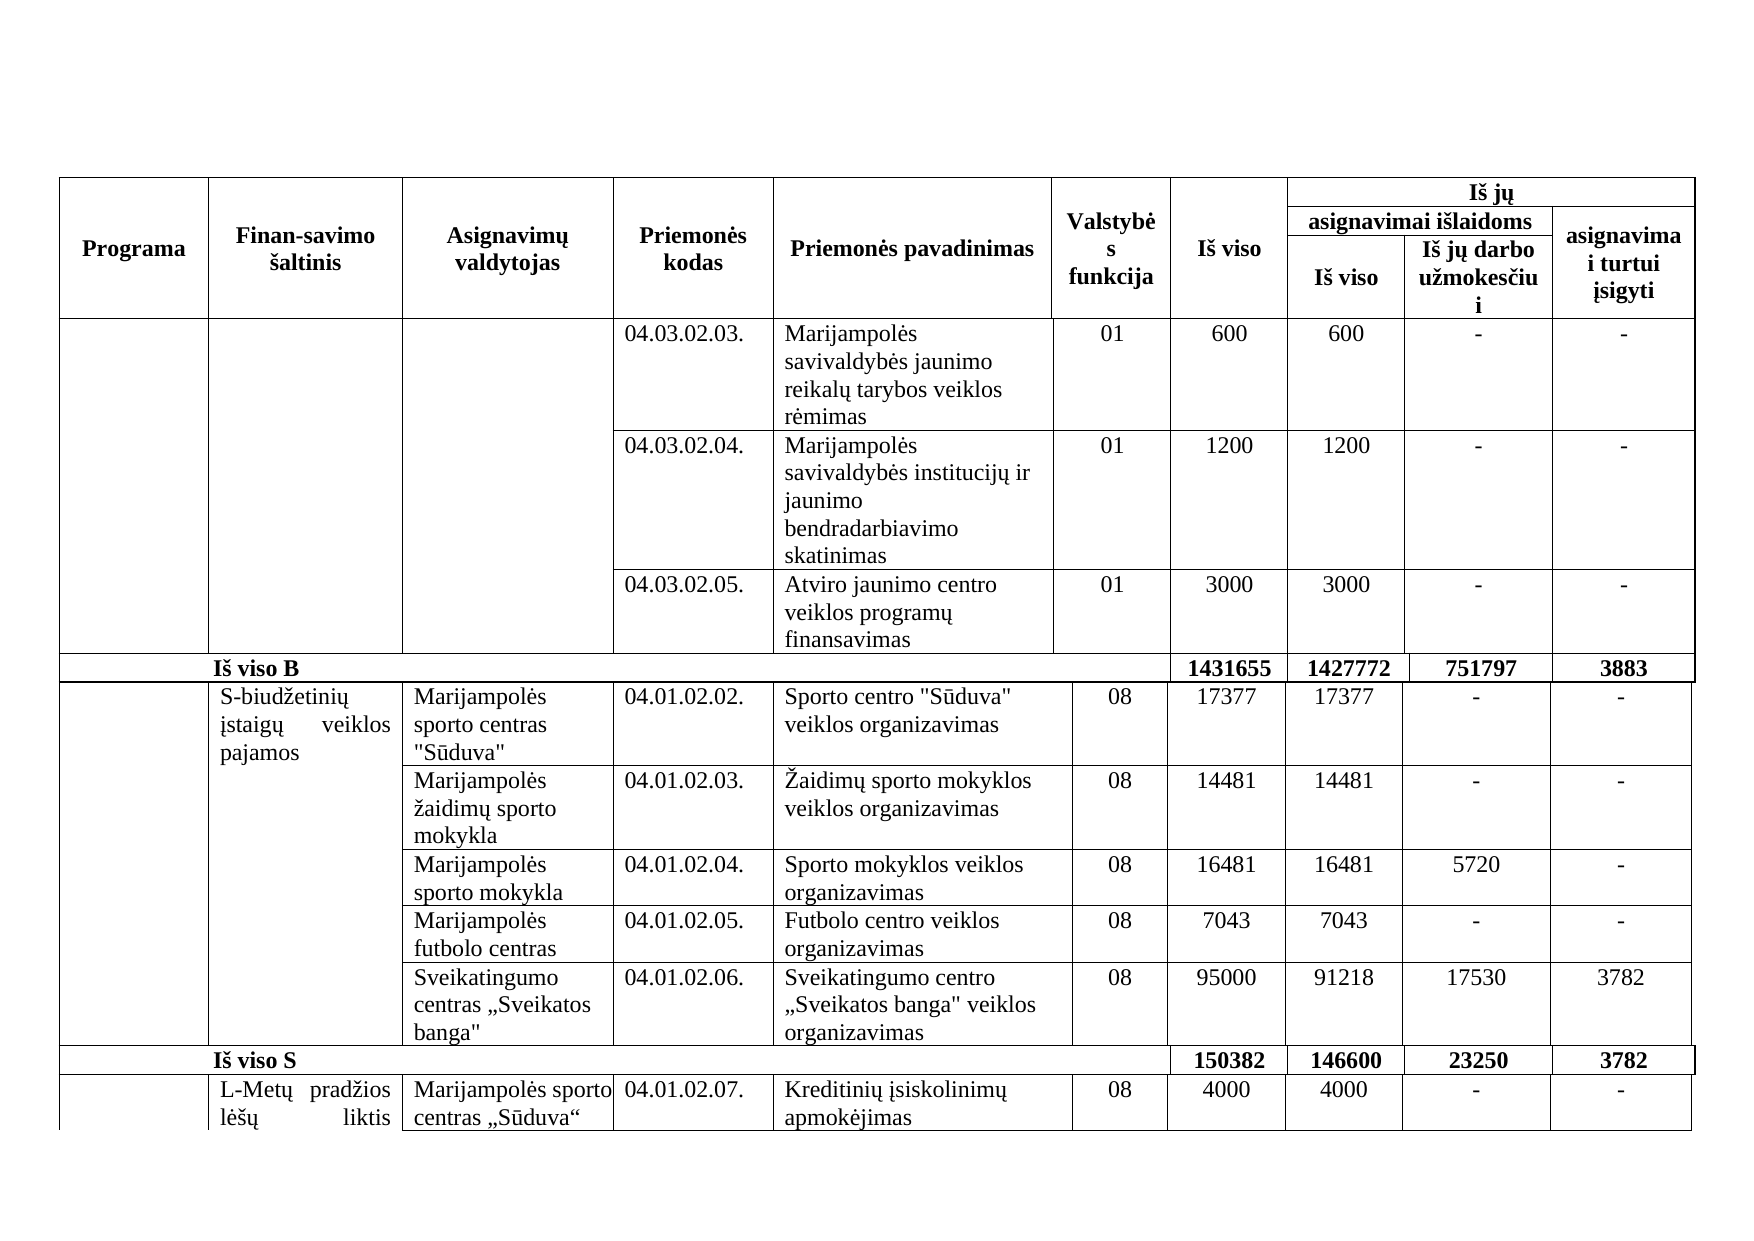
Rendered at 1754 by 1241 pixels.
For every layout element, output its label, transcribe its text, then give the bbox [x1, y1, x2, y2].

table_cell Marijampolės sporto mokykla [403, 850, 613, 905]
table_cell 5720 [1403, 850, 1550, 905]
table_cell Marijampolės sporto centras „Sūduva“ [403, 1075, 613, 1130]
table_cell - [1405, 319, 1552, 430]
table_cell L-Metų pradžios lėšų liktis [209, 1075, 402, 1130]
table_cell 01 [1054, 319, 1170, 430]
table_cell - [1551, 683, 1691, 765]
table_cell 04.01.02.06. [614, 963, 773, 1045]
table_cell 08 [1073, 906, 1167, 962]
table_cell 4000 [1286, 1075, 1402, 1130]
table_cell 17530 [1403, 963, 1550, 1045]
table_cell [209, 319, 402, 430]
table_cell 3000 [1288, 570, 1404, 653]
table_cell Marijampolės futbolo centras [403, 906, 613, 962]
table_header Programa [60, 178, 208, 318]
table_cell S-biudžetinių įstaigų veiklos pajamos [209, 683, 402, 905]
table_cell [60, 962, 208, 1045]
table_cell [60, 849, 208, 905]
table_cell - [1403, 906, 1550, 962]
table_cell [209, 430, 402, 569]
table_cell 7043 [1286, 906, 1402, 962]
table_cell 600 [1171, 319, 1287, 430]
table_header Finan-savimo šaltinis [209, 178, 402, 318]
table_cell 1431655 [1171, 654, 1287, 681]
table_cell Futbolo centro veiklos organizavimas [774, 906, 1072, 962]
table_cell Žaidimų sporto mokyklos veiklos organizavimas [774, 766, 1072, 849]
table_cell 146600 [1288, 1046, 1404, 1074]
table_cell [60, 905, 208, 962]
table_header Valstybės funkcija [1052, 178, 1170, 318]
table_cell 4000 [1168, 1075, 1285, 1130]
table_cell 751797 [1410, 654, 1552, 681]
table_cell 7043 [1168, 906, 1285, 962]
table_cell [60, 569, 208, 653]
table_cell 04.01.02.03. [614, 766, 773, 849]
table_cell - [1405, 431, 1552, 569]
table_cell 01 [1054, 570, 1170, 653]
table_cell - [1553, 570, 1694, 653]
table_cell 04.03.02.03. [614, 319, 773, 430]
table_cell - [1403, 766, 1550, 849]
table_cell 600 [1288, 319, 1404, 430]
table_cell Marijampolės žaidimų sporto mokykla [403, 766, 613, 849]
table_cell Atviro jaunimo centro veiklos programų finansavimas [774, 570, 1053, 653]
table_cell - [1405, 570, 1552, 653]
table_cell [403, 430, 613, 569]
table_cell [60, 430, 208, 569]
table_cell 08 [1073, 963, 1167, 1045]
table_cell 04.01.02.02. [614, 683, 773, 765]
table_cell 3782 [1551, 963, 1691, 1045]
table_cell [403, 319, 613, 430]
table_cell Marijampolės savivaldybės jaunimo reikalų tarybos veiklos rėmimas [774, 319, 1053, 430]
table_cell Marijampolės savivaldybės institucijų ir jaunimo bendradarbiavimo skatinimas [774, 431, 1053, 569]
table_cell 16481 [1286, 850, 1402, 905]
table_cell 08 [1073, 1075, 1167, 1130]
table_cell [403, 569, 613, 653]
table_cell 04.01.02.04. [614, 850, 773, 905]
table_cell Sveikatingumo centras „Sveikatos banga" [403, 963, 613, 1045]
table_cell Iš viso [1288, 236, 1404, 318]
table_cell 08 [1073, 850, 1167, 905]
table_cell - [1403, 683, 1550, 765]
table_cell 04.01.02.07. [614, 1075, 773, 1130]
table_header Asignavimų valdytojas [403, 178, 613, 318]
table_cell [60, 319, 208, 430]
table_cell 04.01.02.05. [614, 906, 773, 962]
table_cell asignavimai turtui įsigyti [1553, 207, 1694, 318]
table_cell 1427772 [1288, 654, 1409, 681]
table_cell 23250 [1405, 1046, 1552, 1074]
table_header Iš viso [1171, 178, 1287, 318]
table_cell Sveikatingumo centro „Sveikatos banga" veiklos organizavimas [774, 963, 1072, 1045]
table_header Priemonės pavadinimas [774, 178, 1051, 318]
table_cell [209, 905, 402, 962]
table_header Priemonės kodas [614, 178, 773, 318]
table_cell - [1551, 850, 1691, 905]
table_cell 3883 [1553, 654, 1694, 681]
table_cell 01 [1054, 431, 1170, 569]
table_cell Marijampolės sporto centras "Sūduva" [403, 683, 613, 765]
table_cell 04.03.02.05. [614, 570, 773, 653]
table_cell 14481 [1286, 766, 1402, 849]
table_cell [60, 765, 208, 849]
table_cell Iš viso B [60, 654, 1170, 681]
table_cell - [1553, 431, 1694, 569]
table_cell 08 [1073, 683, 1167, 765]
table_cell Iš jų darbo užmokesčiui [1405, 236, 1552, 318]
table_cell Kreditinių įsiskolinimų apmokėjimas [774, 1075, 1072, 1130]
table_cell 14481 [1168, 766, 1285, 849]
table_cell 1200 [1171, 431, 1287, 569]
table_cell 91218 [1286, 963, 1402, 1045]
table_cell asignavimai išlaidoms [1288, 207, 1552, 234]
table_cell [60, 683, 208, 765]
table_cell - [1551, 906, 1691, 962]
table_cell 08 [1073, 766, 1167, 849]
table_cell - [1551, 1075, 1691, 1130]
table_cell 16481 [1168, 850, 1285, 905]
table_cell 95000 [1168, 963, 1285, 1045]
table_cell - [1553, 319, 1694, 430]
table_header Iš jų [1288, 178, 1694, 206]
table_cell 3000 [1171, 570, 1287, 653]
table_cell 3782 [1553, 1046, 1694, 1074]
table_cell [209, 962, 402, 1045]
table_cell - [1403, 1075, 1550, 1130]
table_cell 17377 [1168, 683, 1285, 765]
table_cell 1200 [1288, 431, 1404, 569]
table_cell Iš viso S [60, 1046, 1170, 1074]
table_cell 150382 [1171, 1046, 1287, 1074]
table_cell [209, 569, 402, 653]
table_cell 04.03.02.04. [614, 431, 773, 569]
table_cell Sporto centro "Sūduva" veiklos organizavimas [774, 683, 1072, 765]
table_cell [60, 1075, 208, 1130]
table_cell Sporto mokyklos veiklos organizavimas [774, 850, 1072, 905]
table_cell - [1551, 766, 1691, 849]
table_cell 17377 [1286, 683, 1402, 765]
